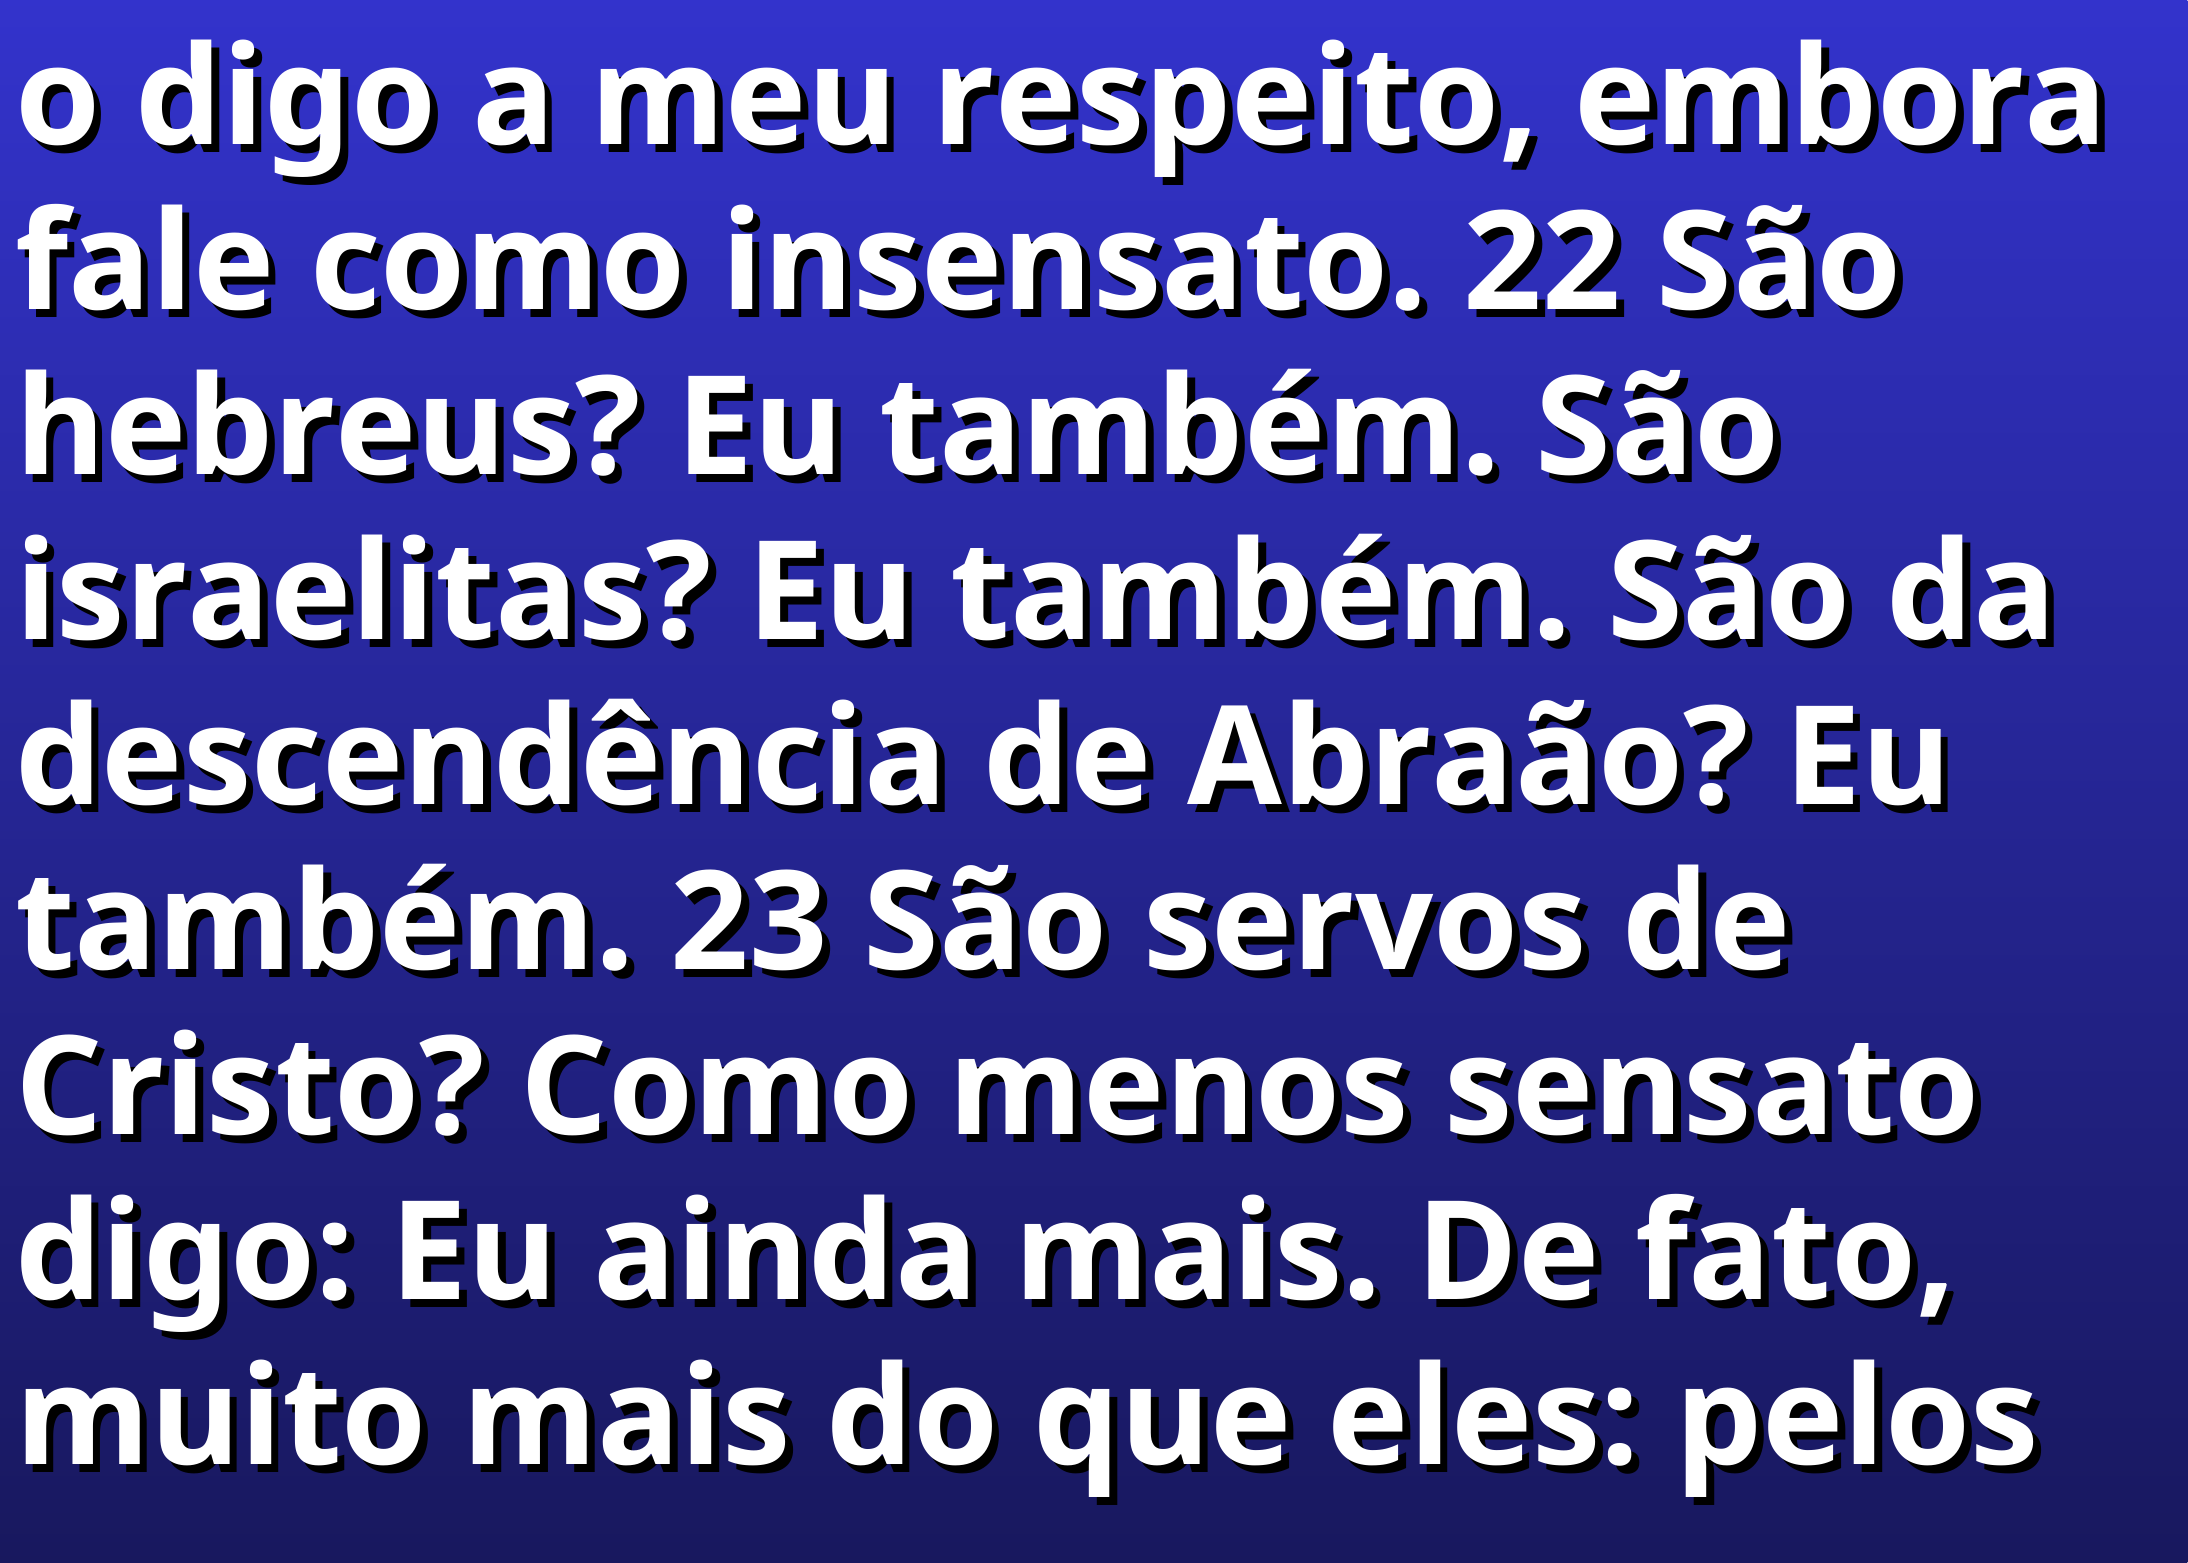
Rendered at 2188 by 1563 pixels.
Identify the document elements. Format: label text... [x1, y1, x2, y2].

text_box o digo a meu respeito, embora fale como insensato. 22 São hebreus? Eu também. São israelitas? Eu também. São da descendência de Abraão? Eu também. 23 São servos de Cristo? Como menos sensato digo: Eu ainda mais. De fato, muito mais do que eles: pelos [0, 0, 2188, 1500]
